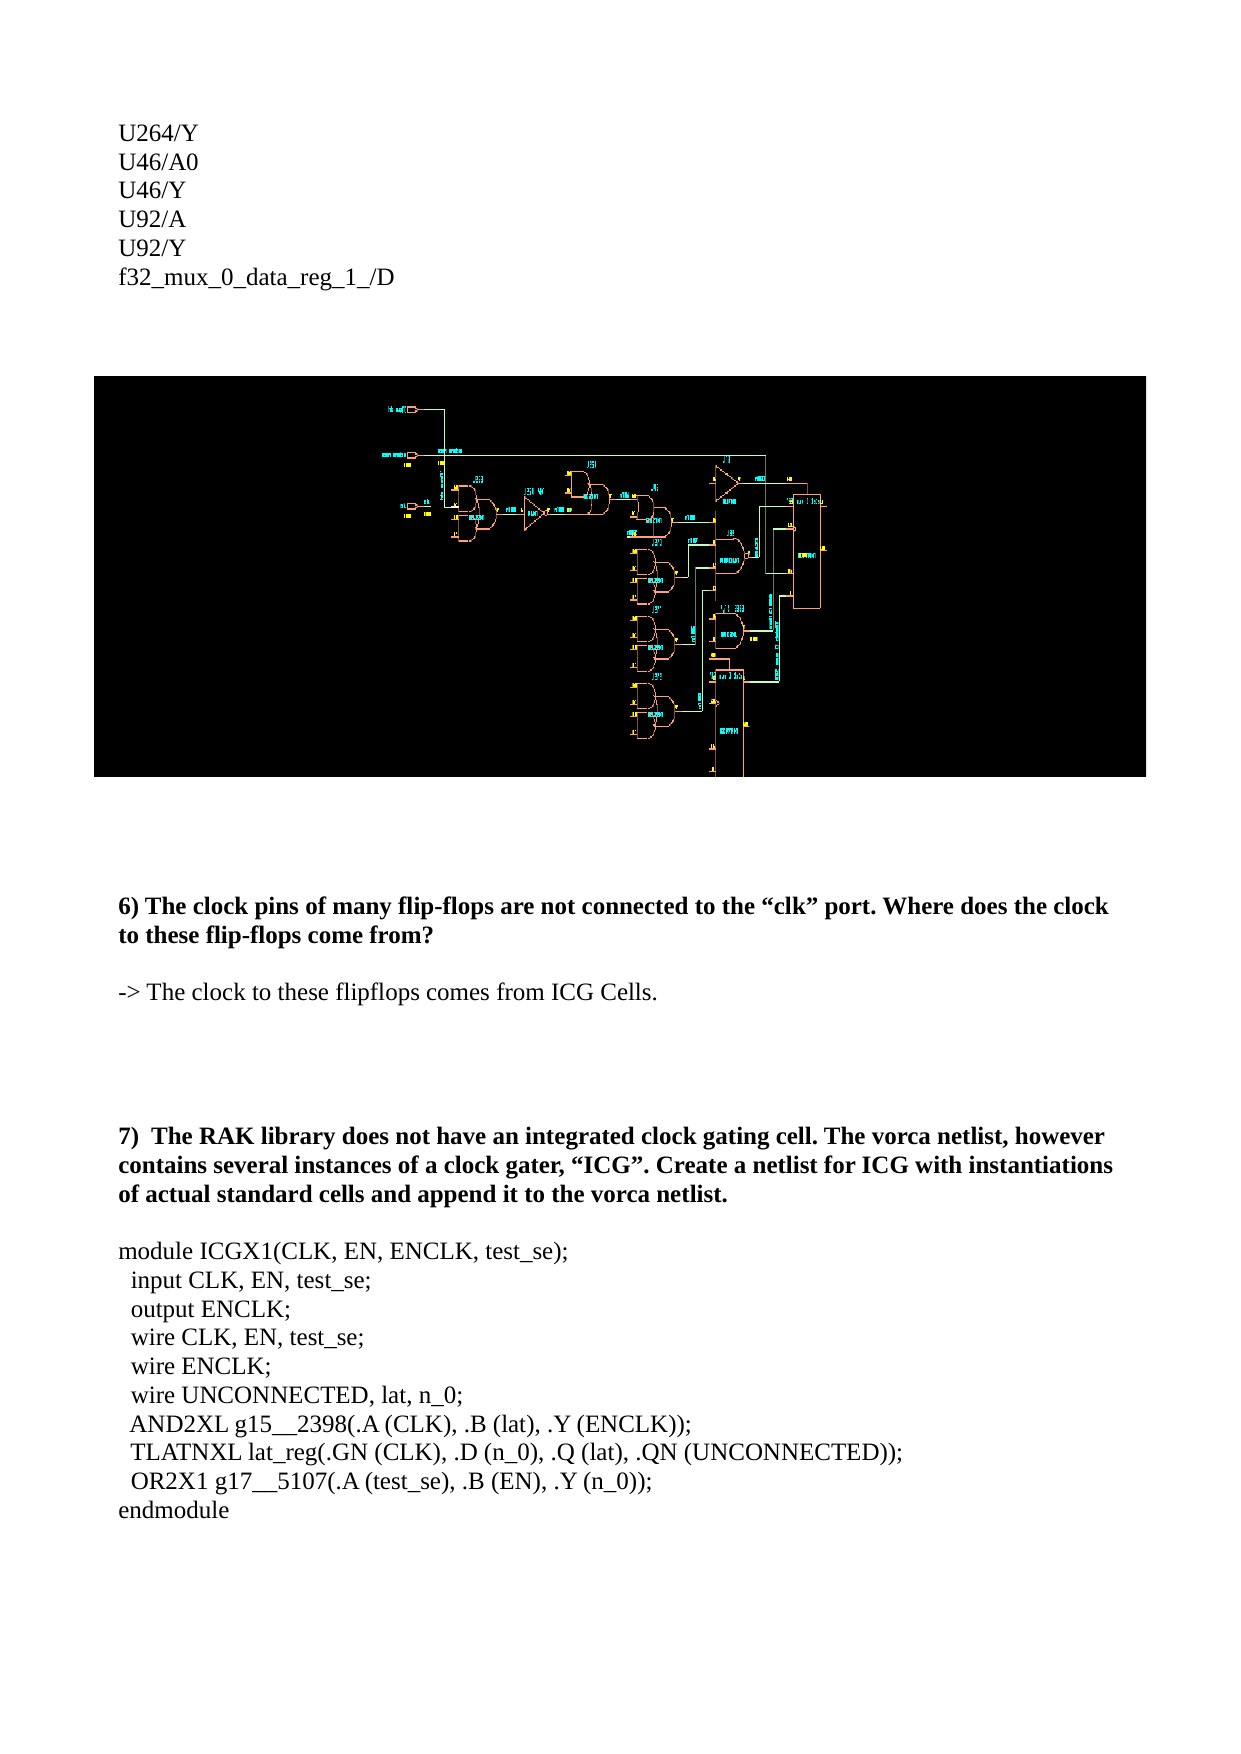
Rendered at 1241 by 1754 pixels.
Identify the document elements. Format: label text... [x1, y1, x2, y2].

text endmodule [118, 1495, 1122, 1524]
text 6) The clock pins of many flip-flops are not connected to the “clk” port. Where does the clock to these flip-flops come from? [118, 891, 1122, 949]
text U46/A0 [118, 147, 1122, 176]
text 7) The RAK library does not have an integrated clock gating cell. The vorca netlist, however contains several instances of a clock gater, “ICG”. Create a netlist for ICG with instantiations of actual standard cells and append it to the vorca netlist. [118, 1121, 1122, 1207]
text wire CLK, EN, test_se; [118, 1322, 1122, 1351]
text input CLK, EN, test_se; [118, 1265, 1122, 1294]
text module ICGX1(CLK, EN, ENCLK, test_se); [118, 1236, 1122, 1265]
text wire UNCONNECTED, lat, n_0; [118, 1380, 1122, 1409]
text TLATNXL lat_reg(.GN (CLK), .D (n_0), .Q (lat), .QN (UNCONNECTED)); [118, 1437, 1122, 1466]
text OR2X1 g17__5107(.A (test_se), .B (EN), .Y (n_0)); [118, 1466, 1122, 1495]
text f32_mux_0_data_reg_1_/D [118, 262, 1122, 291]
text U264/Y [118, 118, 1122, 147]
text wire ENCLK; [118, 1351, 1122, 1380]
text U46/Y [118, 176, 1122, 204]
text U92/A [118, 204, 1122, 233]
picture [94, 376, 1147, 777]
text U92/Y [118, 233, 1122, 262]
text -> The clock to these flipflops comes from ICG Cells. [118, 977, 1122, 1006]
text output ENCLK; [118, 1294, 1122, 1322]
text AND2XL g15__2398(.A (CLK), .B (lat), .Y (ENCLK)); [118, 1409, 1122, 1437]
